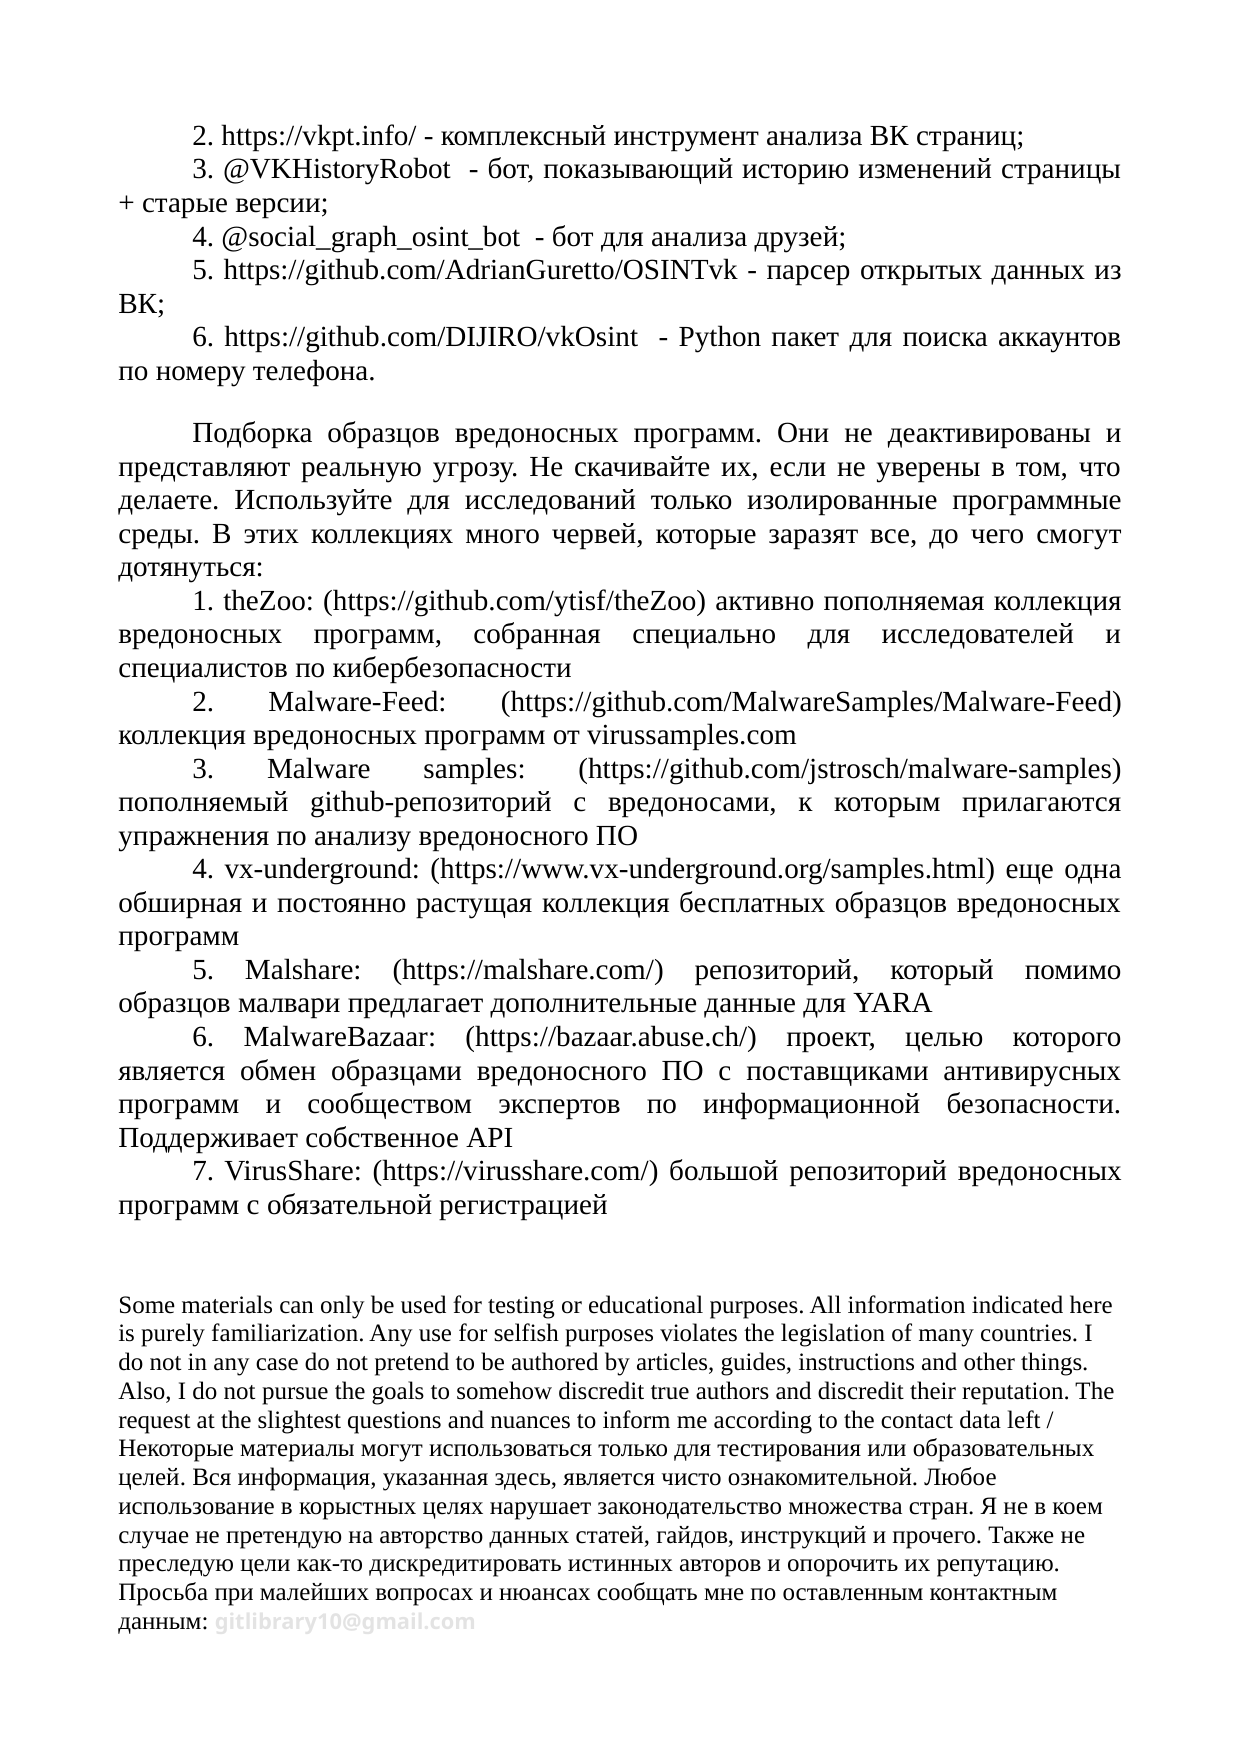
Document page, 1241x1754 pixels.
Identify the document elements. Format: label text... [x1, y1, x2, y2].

text 1. theZoo: (https://github.com/ytisf/theZoo) активно пополняемая коллекция вредоносных программ, собранная специально для исследователей и специалистов по кибербезопасности [118, 583, 1122, 684]
text 5. Malshare: (https://malshare.com/) репозиторий, который помимо образцов малвари предлагает дополнительные данные для YARA [118, 952, 1122, 1019]
text 2. Malware-Feed: (https://github.com/MalwareSamples/Malware-Feed) коллекция вредоносных программ от virussamples.com [118, 684, 1122, 751]
text Подборка образцов вредоносных программ. Они не деактивированы и представляют реальную угрозу. Не скачивайте их, если не уверены в том, что делаете. Используйте для исследований только изолированные программные среды. В этих коллекциях много червей, которые заразят все, до чего смогут дотянуться: [118, 415, 1122, 583]
text 7. VirusShare: (https://virusshare.com/) большой репозиторий вредоносных программ с обязательной регистрацией [118, 1153, 1122, 1220]
text 4. @social_graph_osint_bot - бот для анализа друзей; [118, 219, 1122, 252]
text 4. vx-underground: (https://www.vx-underground.org/samples.html) еще одна обширная и постоянно растущая коллекция бесплатных образцов вредоносных программ [118, 851, 1122, 952]
text 5. https://github.com/AdrianGuretto/OSINTvk - парсер открытых данных из ВК; [118, 252, 1122, 319]
text 2. https://vkpt.info/ - комплексный инструмент анализа ВК страниц; [118, 118, 1122, 152]
text 6. https://github.com/DIJIRO/vkOsint - Python пакет для поиска аккаунтов по номеру телефона. [118, 319, 1122, 386]
text 3. Malware samples: (https://github.com/jstrosch/malware-samples) пополняемый github-репозиторий с вредоносами, к которым прилагаются упражнения по анализу вредоносного ПО [118, 751, 1122, 851]
text 6. MalwareBazaar: (https://bazaar.abuse.ch/) проект, целью которого является обмен образцами вредоносного ПО с поставщиками антивирусных программ и сообществом экспертов по информационной безопасности. Поддерживает собственное API [118, 1019, 1122, 1153]
text 3. @VKHistoryRobot - бот, показывающий историю изменений страницы + старые версии; [118, 152, 1122, 219]
